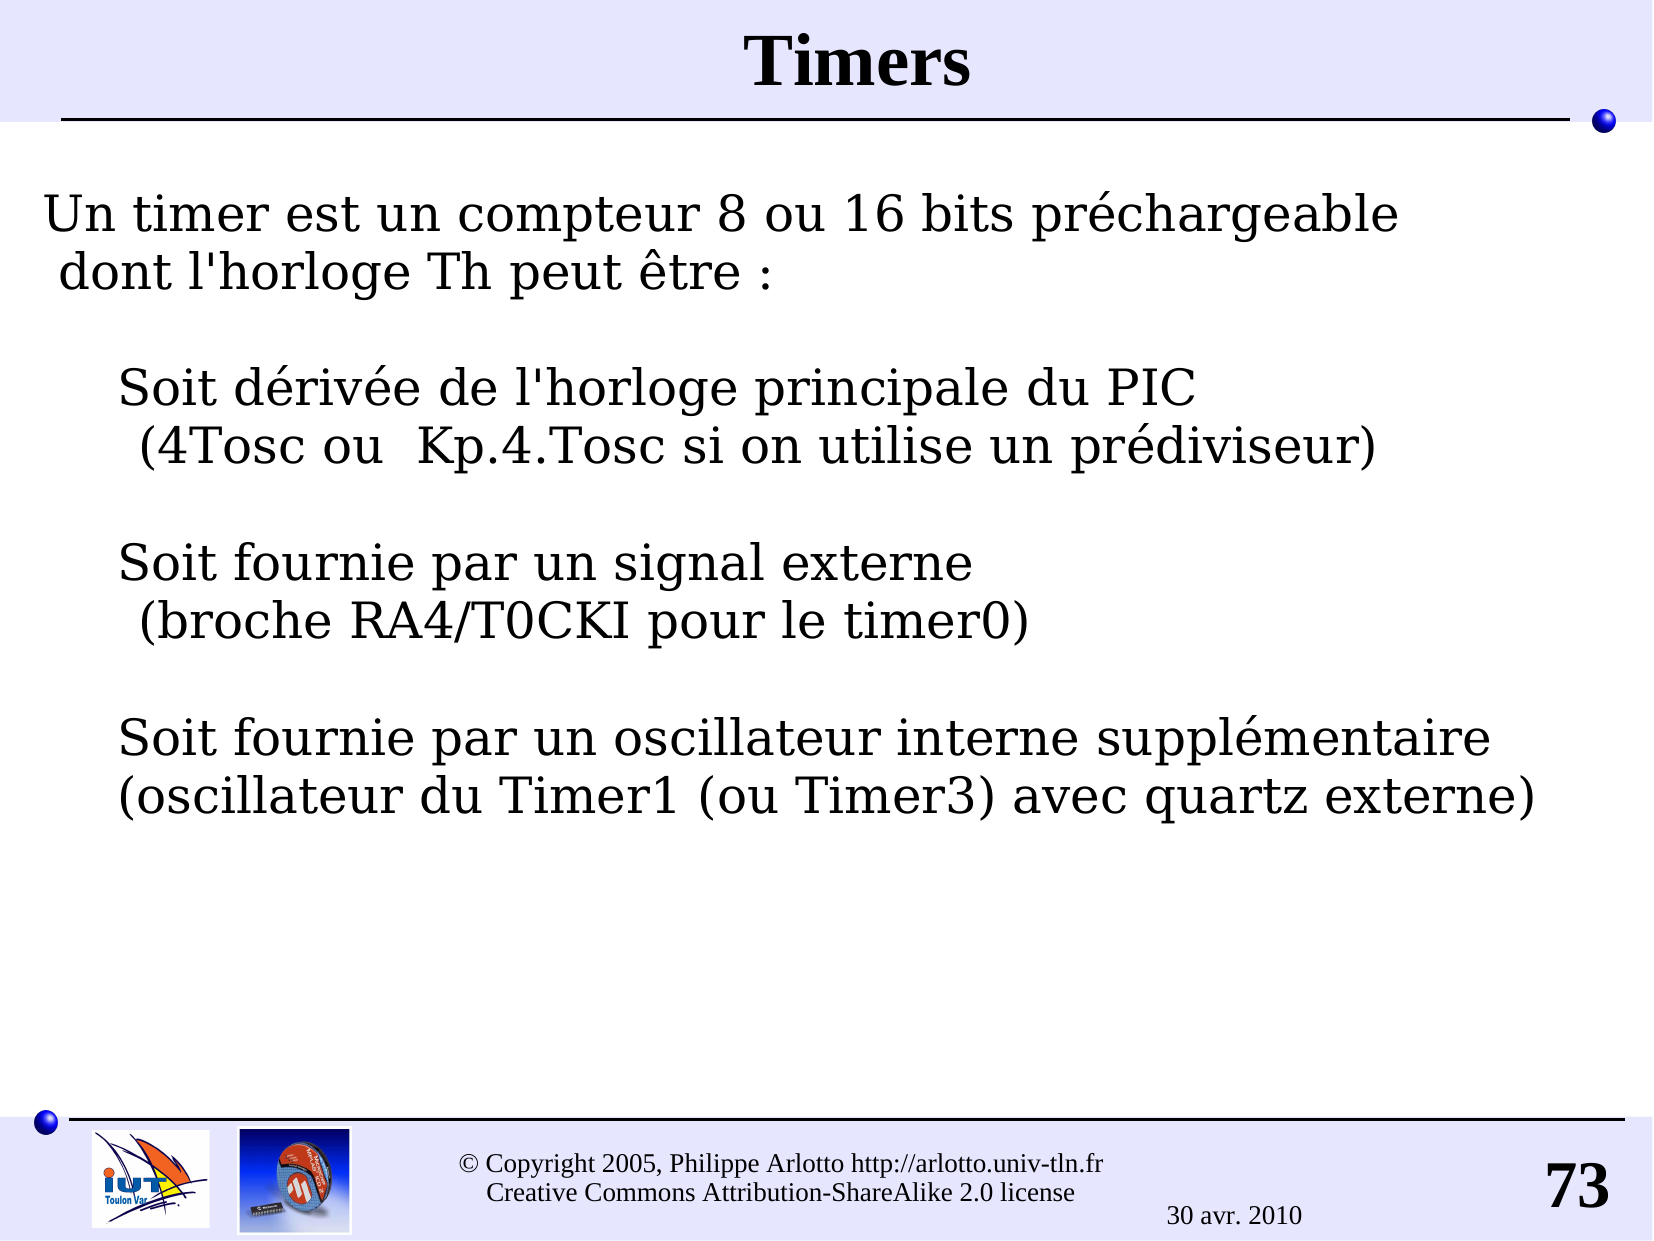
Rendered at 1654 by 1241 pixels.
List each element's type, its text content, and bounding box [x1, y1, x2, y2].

text_box Un timer est un compteur 8 ou 16 bits préchargeable dont l'horloge Th peut être : Soit dérivée de l'horloge principale du PIC (4Tosc ou Kp.4.Tosc si on utilise un prédiviseur) Soit fournie par un signal externe (broche RA4/T0CKI pour le timer0) Soit fournie par un oscillateur interne supplémentaire (oscillateur du Timer1 (ou Timer3) avec quartz externe) [42, 184, 1554, 884]
picture [237, 1126, 352, 1235]
title Timers [95, 11, 1585, 110]
